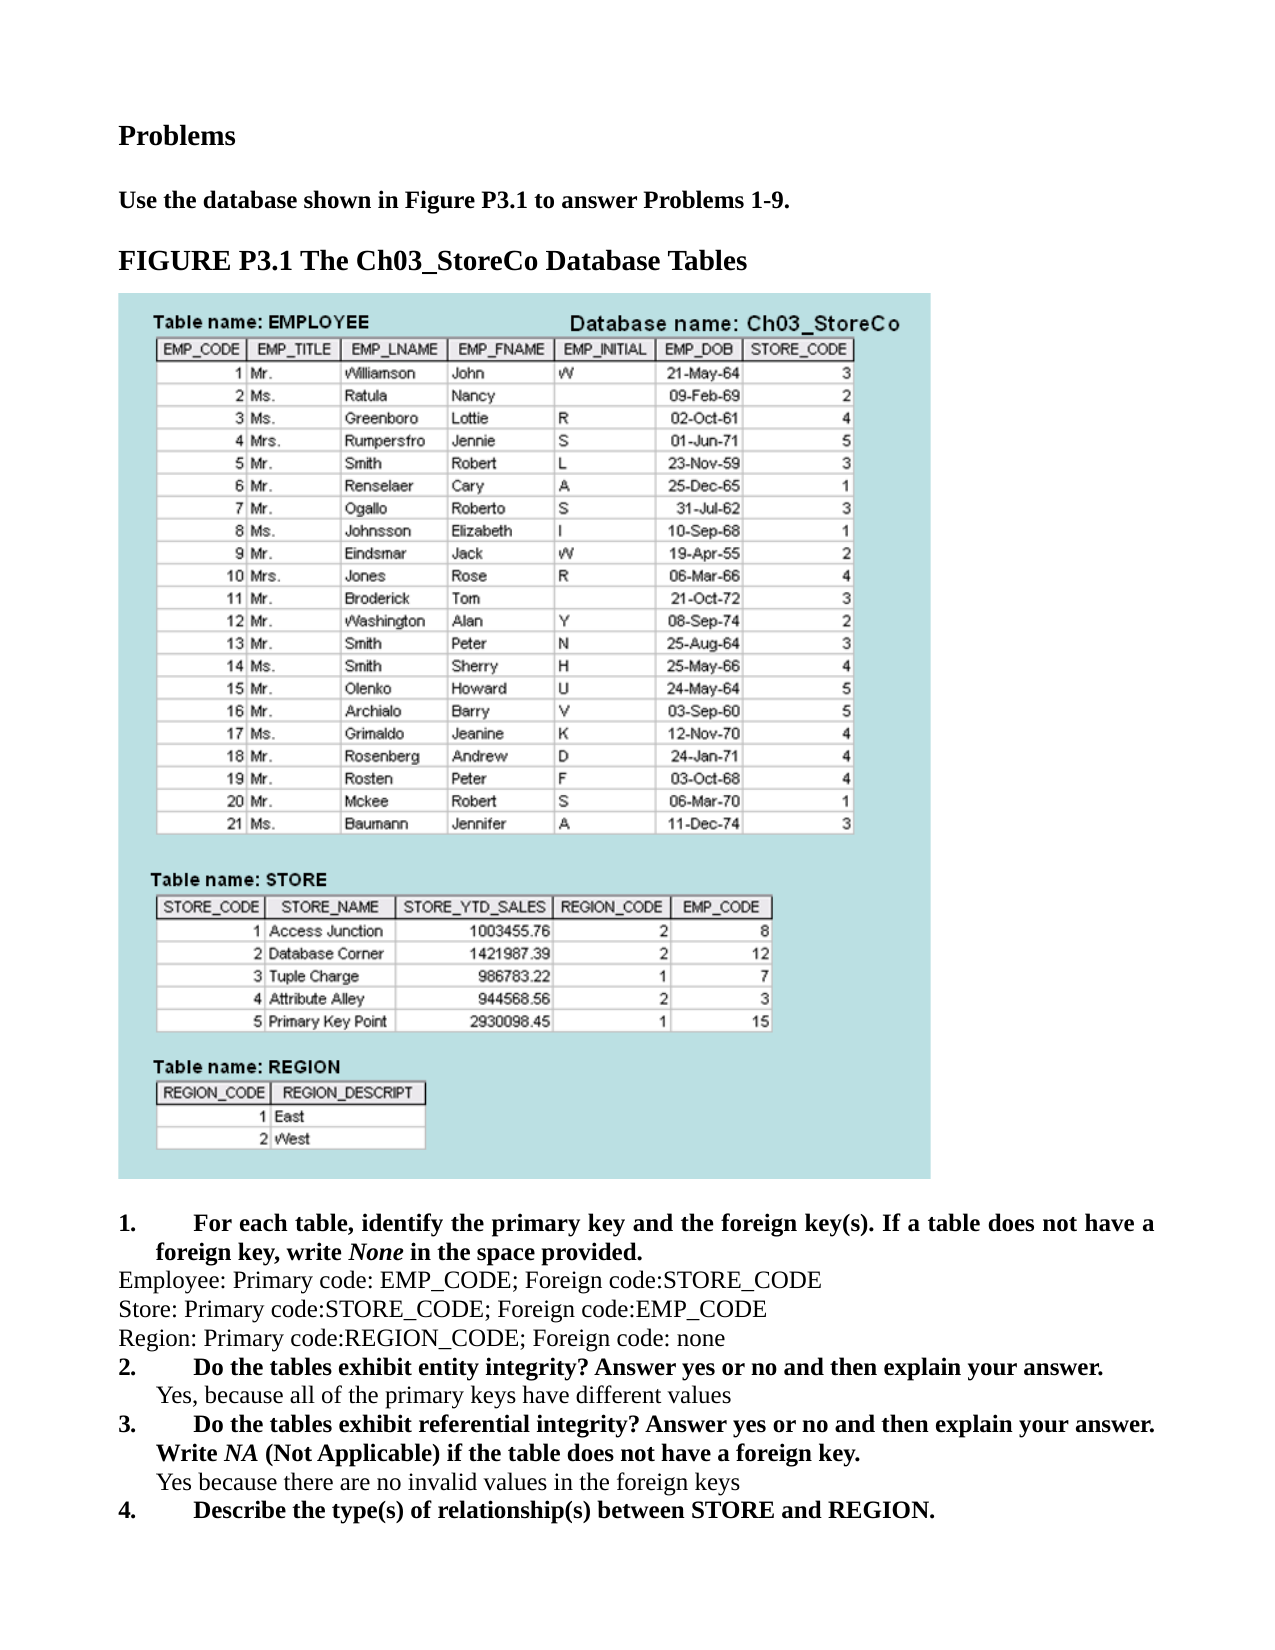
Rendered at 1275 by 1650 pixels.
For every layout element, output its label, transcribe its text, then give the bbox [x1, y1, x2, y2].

list Yes, because all of the primary keys have different values [118, 1380, 1157, 1409]
text Problems [118, 118, 1157, 152]
list Employee: Primary code: EMP_CODE; Foreign code:STORE_CODE [118, 1265, 1157, 1294]
picture [118, 293, 931, 1179]
text FIGURE P3.1 The Ch03_StoreCo Database Tables [118, 243, 1157, 276]
list Store: Primary code:STORE_CODE; Foreign code:EMP_CODE [118, 1294, 1157, 1323]
list For each table, identify the primary key and the foreign key(s). If a table does not have a foreign key, write None in the space provided. [118, 1208, 1157, 1265]
list Describe the type(s) of relationship(s) between STORE and REGION. [118, 1495, 1157, 1524]
list Yes because there are no invalid values in the foreign keys [118, 1467, 1157, 1495]
list Do the tables exhibit referential integrity? Answer yes or no and then explain your answer. Write NA (Not Applicable) if the table does not have a foreign key. [118, 1409, 1157, 1467]
text Use the database shown in Figure P3.1 to answer Problems 1-9. [118, 185, 1157, 214]
list Do the tables exhibit entity integrity? Answer yes or no and then explain your answer. [118, 1352, 1157, 1380]
list Region: Primary code:REGION_CODE; Foreign code: none [118, 1323, 1157, 1352]
